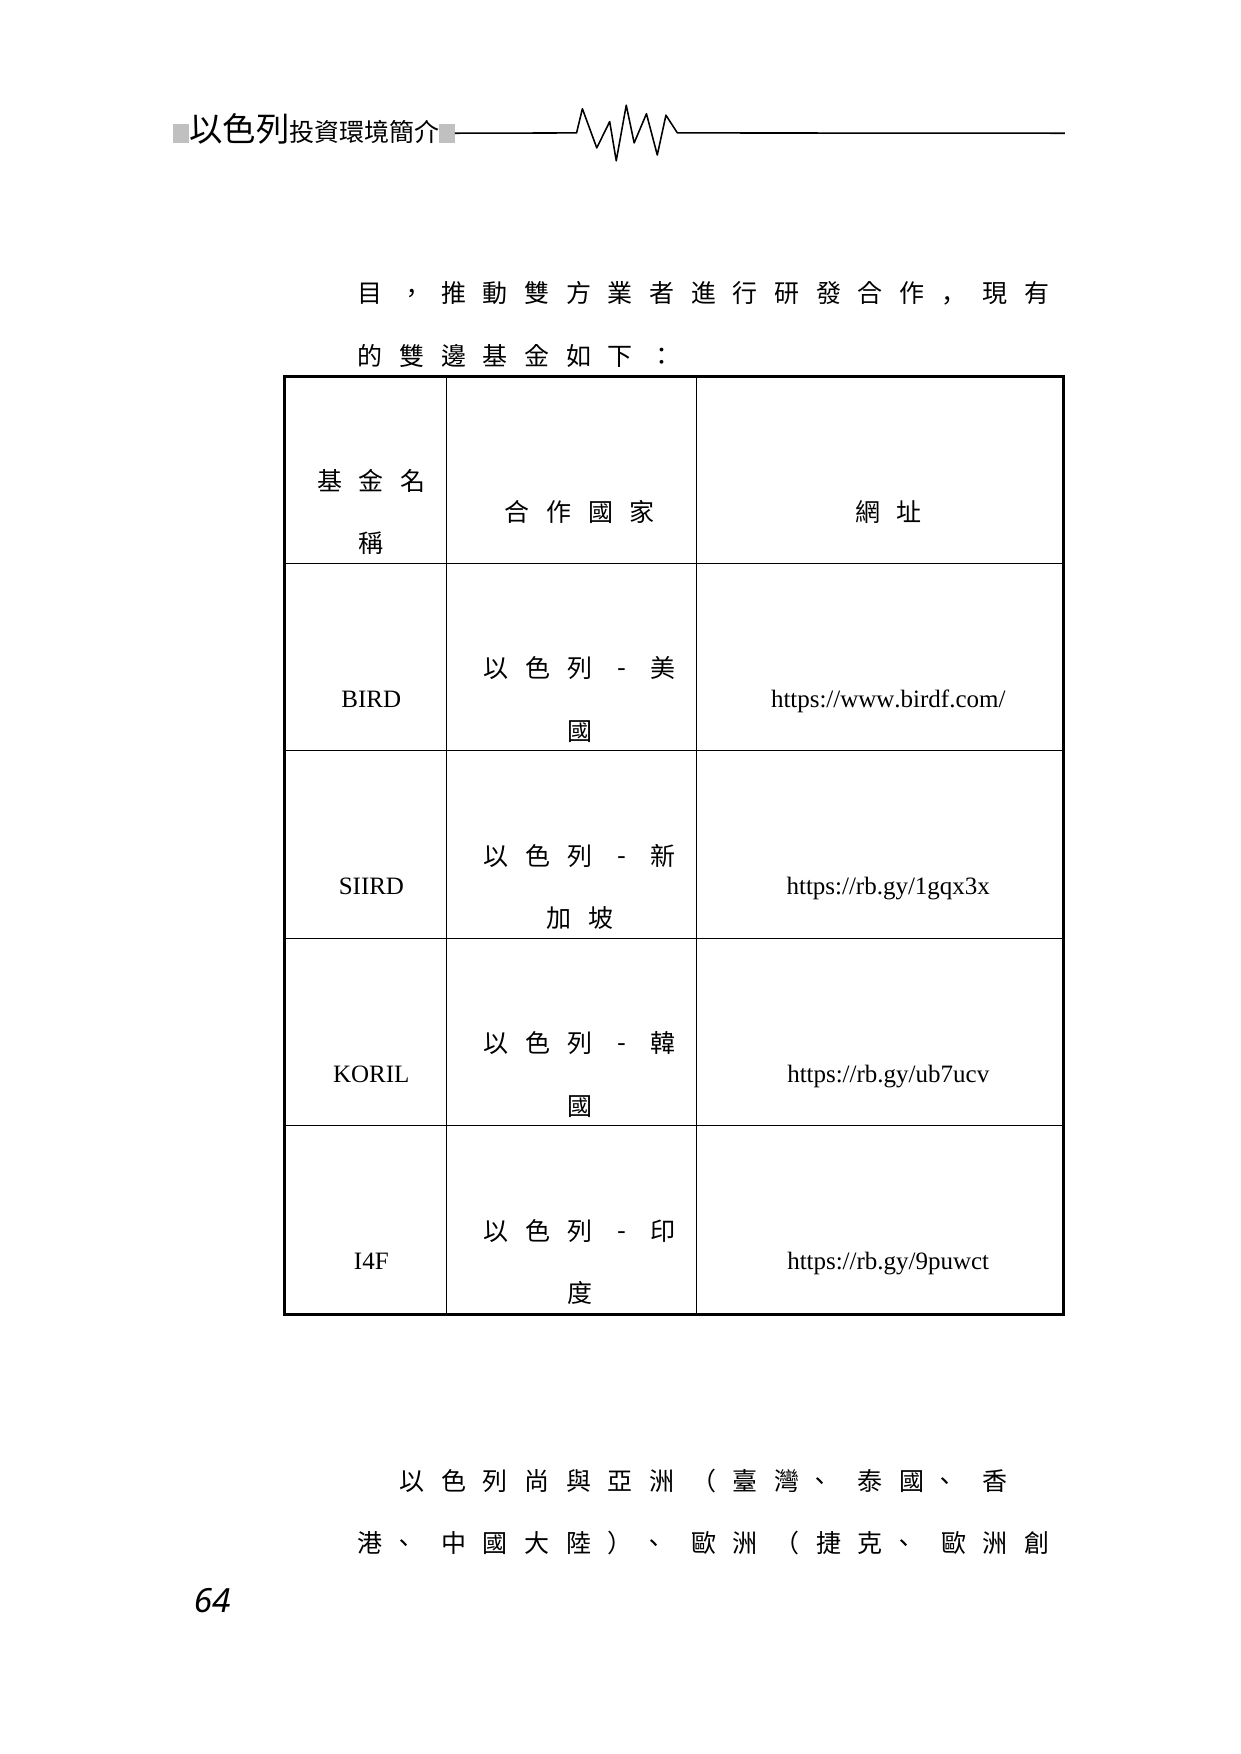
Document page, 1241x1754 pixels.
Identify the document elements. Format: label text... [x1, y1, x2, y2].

table_cell https://rb.gy/1gqx3x [697, 751, 1062, 938]
table_cell 以色列-美國 [447, 564, 696, 750]
table_header 網址 [697, 378, 1062, 563]
table_cell I4F [286, 1126, 446, 1313]
table_cell https://www.birdf.com/ [697, 564, 1062, 750]
table_cell https://rb.gy/9puwct [697, 1126, 1062, 1313]
table_cell 以色列-印度 [447, 1126, 696, 1313]
table_cell SIIRD [286, 751, 446, 938]
table_cell https://rb.gy/ub7ucv [697, 939, 1062, 1125]
text 以色列尚與亞洲（臺灣、泰國、香港、中國大陸）、歐洲（捷克、歐洲創 [330, 1438, 1058, 1563]
text 目，推動雙方業者進行研發合作，現有的雙邊基金如下： [330, 250, 1058, 375]
table_cell 以色列-新加坡 [447, 751, 696, 938]
table_cell 以色列-韓國 [447, 939, 696, 1125]
table_cell BIRD [286, 564, 446, 750]
table_header 合作國家 [447, 378, 696, 563]
table_header 基金名稱 [286, 378, 446, 563]
table_cell KORIL [286, 939, 446, 1125]
